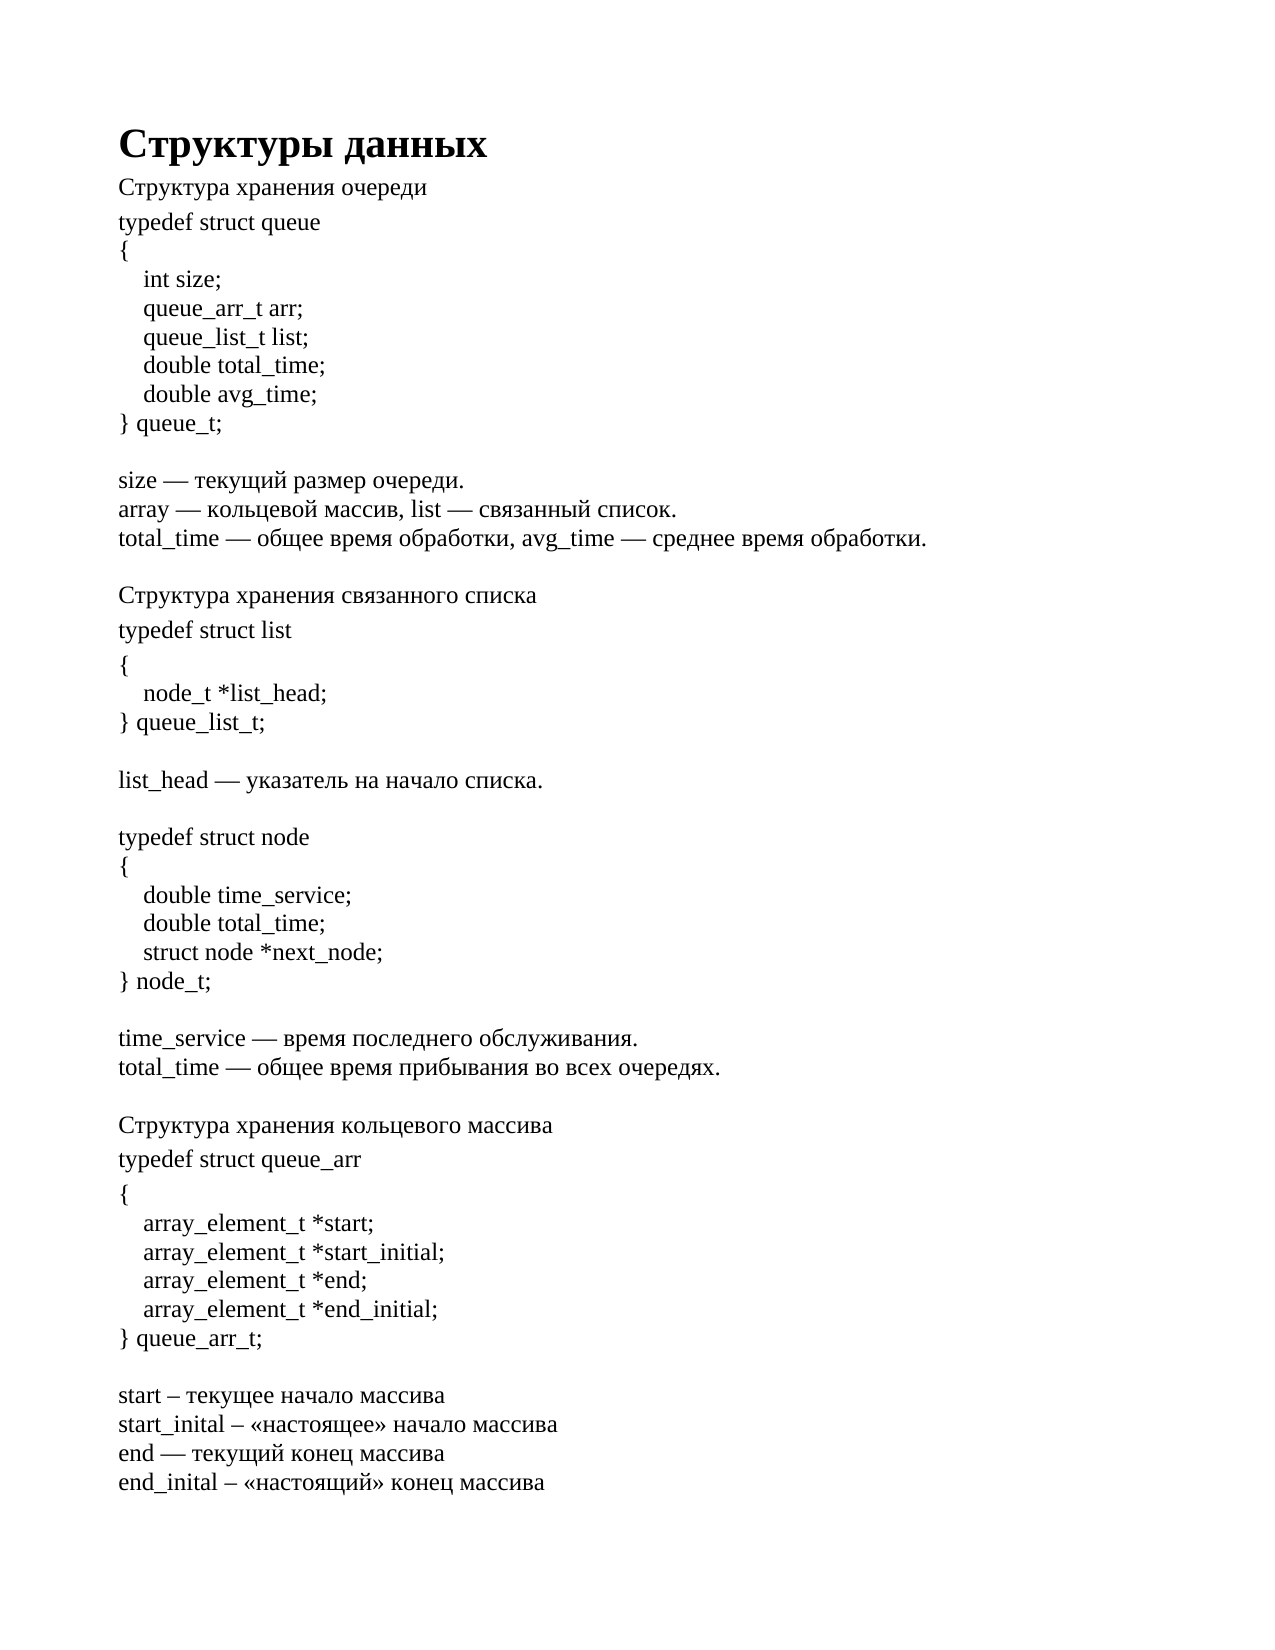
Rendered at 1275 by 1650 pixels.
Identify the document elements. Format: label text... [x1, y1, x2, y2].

text Структура хранения связанного списка [118, 580, 1157, 609]
text total_time — общее время прибывания во всех очередях. [118, 1052, 1157, 1081]
text queue_list_t list; [118, 322, 1157, 350]
text struct node *next_node; [118, 937, 1157, 966]
text end — текущий конец массива [118, 1438, 1157, 1467]
text Структура хранения очереди [118, 172, 1157, 201]
text { [118, 1179, 1157, 1208]
text int size; [118, 264, 1157, 293]
text list_head — указатель на начало списка. [118, 765, 1157, 793]
text size — текущий размер очереди. [118, 465, 1157, 494]
text { [118, 235, 1157, 264]
text typedef struct queue [118, 207, 1157, 235]
text total_time — общее время обработки, avg_time — среднее время обработки. [118, 523, 1157, 552]
text { [118, 851, 1157, 880]
text } queue_t; [118, 408, 1157, 437]
text double time_service; [118, 880, 1157, 908]
text time_service — время последнего обслуживания. [118, 1023, 1157, 1052]
text start – текущее начало массива [118, 1380, 1157, 1409]
text end_inital – «настоящий» конец массива [118, 1467, 1157, 1495]
text } queue_list_t; [118, 707, 1157, 736]
text } queue_arr_t; [118, 1323, 1157, 1352]
text array_element_t *end; [118, 1265, 1157, 1294]
text double total_time; [118, 908, 1157, 937]
text start_inital – «настоящее» начало массива [118, 1409, 1157, 1438]
text { [118, 650, 1157, 678]
text array_element_t *start_initial; [118, 1237, 1157, 1265]
text double avg_time; [118, 379, 1157, 408]
text typedef struct queue_arr [118, 1144, 1157, 1173]
text queue_arr_t arr; [118, 293, 1157, 322]
text typedef struct node [118, 822, 1157, 851]
text typedef struct list [118, 615, 1157, 644]
text array_element_t *end_initial; [118, 1294, 1157, 1323]
text array — кольцевой массив, list — связанный список. [118, 494, 1157, 523]
text } node_t; [118, 966, 1157, 995]
text Структура хранения кольцевого массива [118, 1110, 1157, 1138]
text Структуры данных [118, 118, 1157, 166]
text array_element_t *start; [118, 1208, 1157, 1237]
text double total_time; [118, 350, 1157, 379]
text node_t *list_head; [118, 678, 1157, 707]
